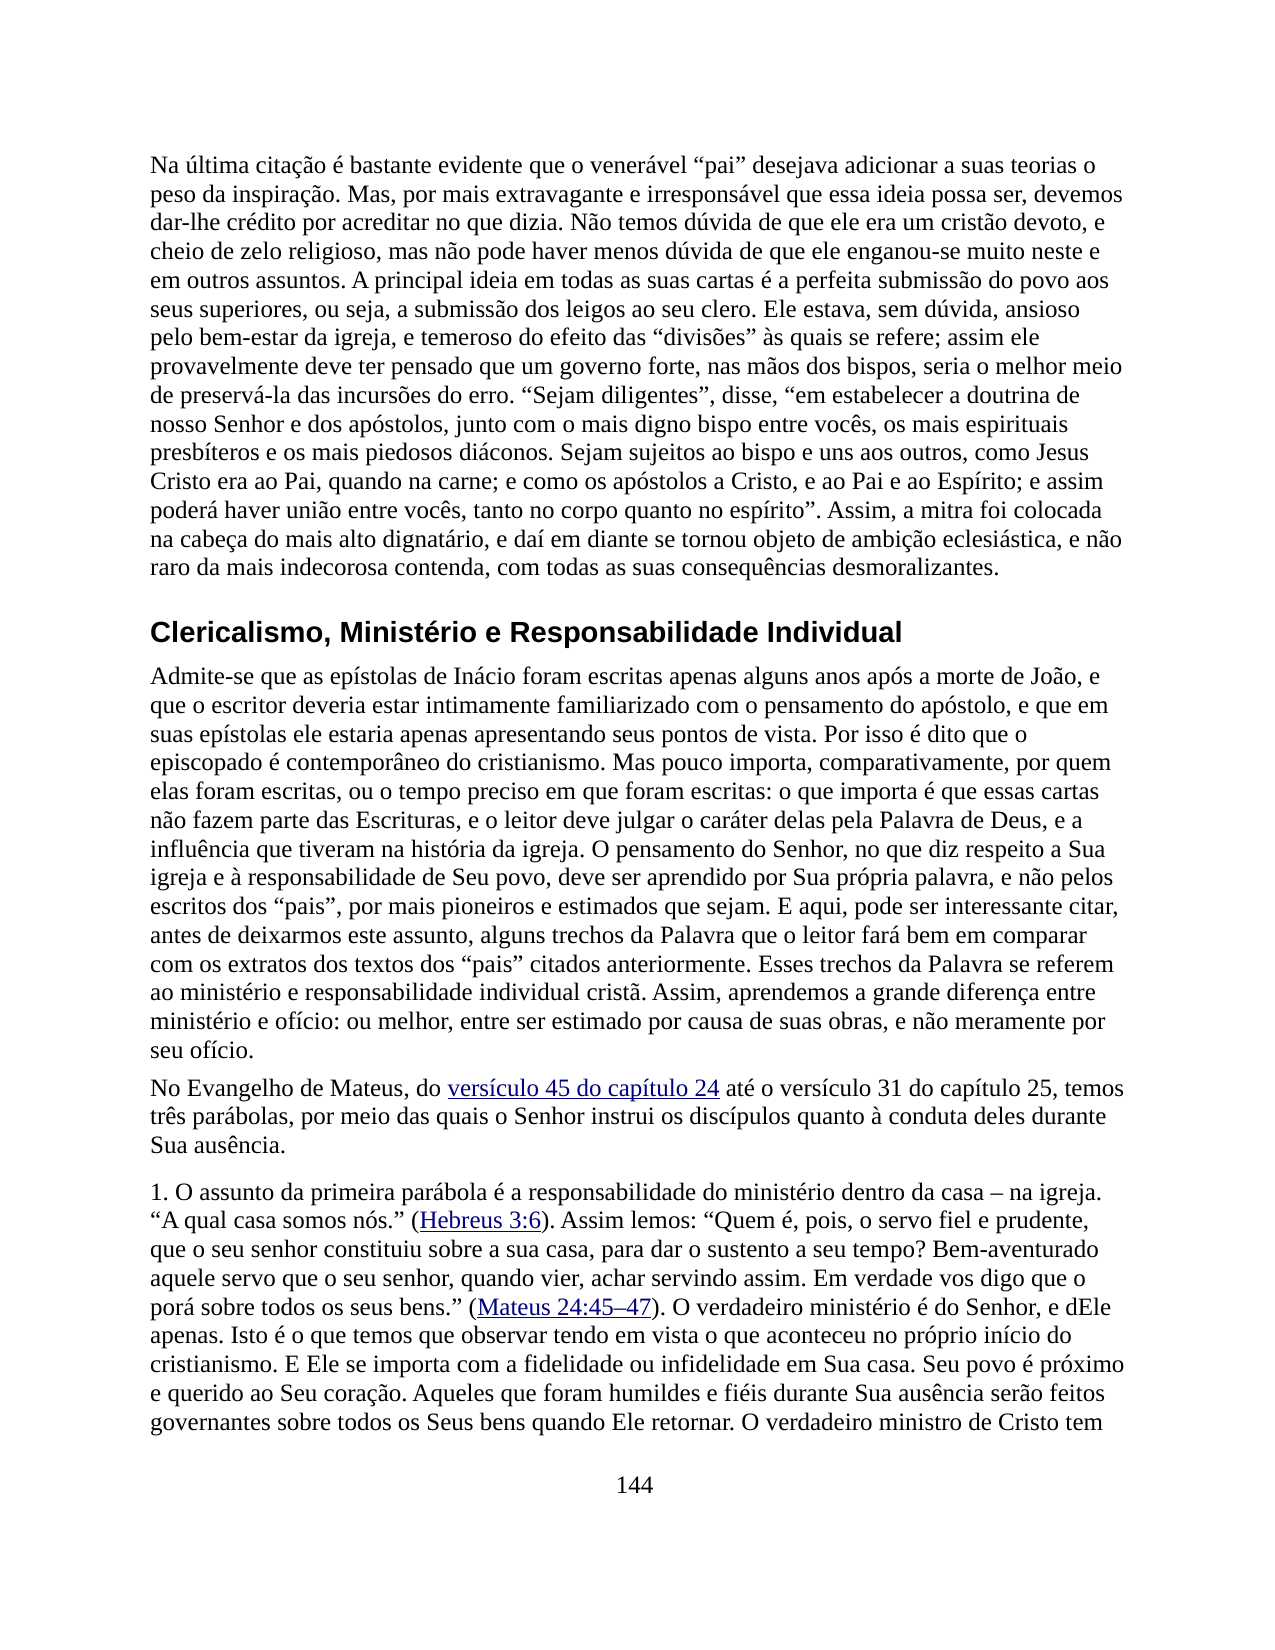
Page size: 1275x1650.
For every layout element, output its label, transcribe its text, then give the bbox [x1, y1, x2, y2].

subtitle Clericalismo, Ministério e Responsabilidade Individual [150, 615, 1125, 649]
text Admite-se que as epístolas de Inácio foram escritas apenas alguns anos após a morte de João, e que o escritor deveria estar intimamente familiarizado com o pensamento do apóstolo, e que em suas epístolas ele estaria apenas apresentando seus pontos de vista. Por isso é dito que o episcopado é contemporâneo do cristianismo. Mas pouco importa, comparativamente, por quem elas foram escritas, ou o tempo preciso em que foram escritas: o que importa é que essas cartas não fazem parte das Escrituras, e o leitor deve julgar o caráter delas pela Palavra de Deus, e a influência que tiveram na história da igreja. O pensamento do Senhor, no que diz respeito a Sua igreja e à responsabilidade de Seu povo, deve ser aprendido por Sua própria palavra, e não pelos escritos dos “pais”, por mais pioneiros e estimados que sejam. E aqui, pode ser interessante citar, antes de deixarmos este assunto, alguns trechos da Palavra que o leitor fará bem em comparar com os extratos dos textos dos “pais” citados anteriormente. Esses trechos da Palavra se referem ao ministério e responsabilidade individual cristã. Assim, aprendemos a grande diferença entre ministério e ofício: ou melhor, entre ser estimado por causa de suas obras, e não meramente por seu ofício. [150, 661, 1125, 1064]
text 1. O assunto da primeira parábola é a responsabilidade do ministério dentro da casa – na igreja. “A qual casa somos nós.” (Hebreus 3:6). Assim lemos: “Quem é, pois, o servo fiel e prudente, que o seu senhor constituiu sobre a sua casa, para dar o sustento a seu tempo? Bem-aventurado aquele servo que o seu senhor, quando vier, achar servindo assim. Em verdade vos digo que o porá sobre todos os seus bens.” (Mateus 24:45–47). O verdadeiro ministério é do Senhor, e dEle apenas. Isto é o que temos que observar tendo em vista o que aconteceu no próprio início do cristianismo. E Ele se importa com a fidelidade ou infidelidade em Sua casa. Seu povo é próximo e querido ao Seu coração. Aqueles que foram humildes e fiéis durante Sua ausência serão feitos governantes sobre todos os Seus bens quando Ele retornar. O verdadeiro ministro de Cristo tem [150, 1177, 1125, 1436]
text No Evangelho de Mateus, do versículo 45 do capítulo 24 até o versículo 31 do capítulo 25, temos três parábolas, por meio das quais o Senhor instrui os discípulos quanto à conduta deles durante Sua ausência. [150, 1073, 1125, 1159]
text Na última citação é bastante evidente que o venerável “pai” desejava adicionar a suas teorias o peso da inspiração. Mas, por mais extravagante e irresponsável que essa ideia possa ser, devemos dar-lhe crédito por acreditar no que dizia. Não temos dúvida de que ele era um cristão devoto, e cheio de zelo religioso, mas não pode haver menos dúvida de que ele enganou-se muito neste e em outros assuntos. A principal ideia em todas as suas cartas é a perfeita submissão do povo aos seus superiores, ou seja, a submissão dos leigos ao seu clero. Ele estava, sem dúvida, ansioso pelo bem-estar da igreja, e temeroso do efeito das “divisões” às quais se refere; assim ele provavelmente deve ter pensado que um governo forte, nas mãos dos bispos, seria o melhor meio de preservá-la das incursões do erro. “Sejam diligentes”, disse, “em estabelecer a doutrina de nosso Senhor e dos apóstolos, junto com o mais digno bispo entre vocês, os mais espirituais presbíteros e os mais piedosos diáconos. Sejam sujeitos ao bispo e uns aos outros, como Jesus Cristo era ao Pai, quando na carne; e como os apóstolos a Cristo, e ao Pai e ao Espírito; e assim poderá haver união entre vocês, tanto no corpo quanto no espírito”. Assim, a mitra foi colocada na cabeça do mais alto dignatário, e daí em diante se tornou objeto de ambição eclesiástica, e não raro da mais indecorosa contenda, com todas as suas consequências desmoralizantes. [150, 150, 1125, 581]
